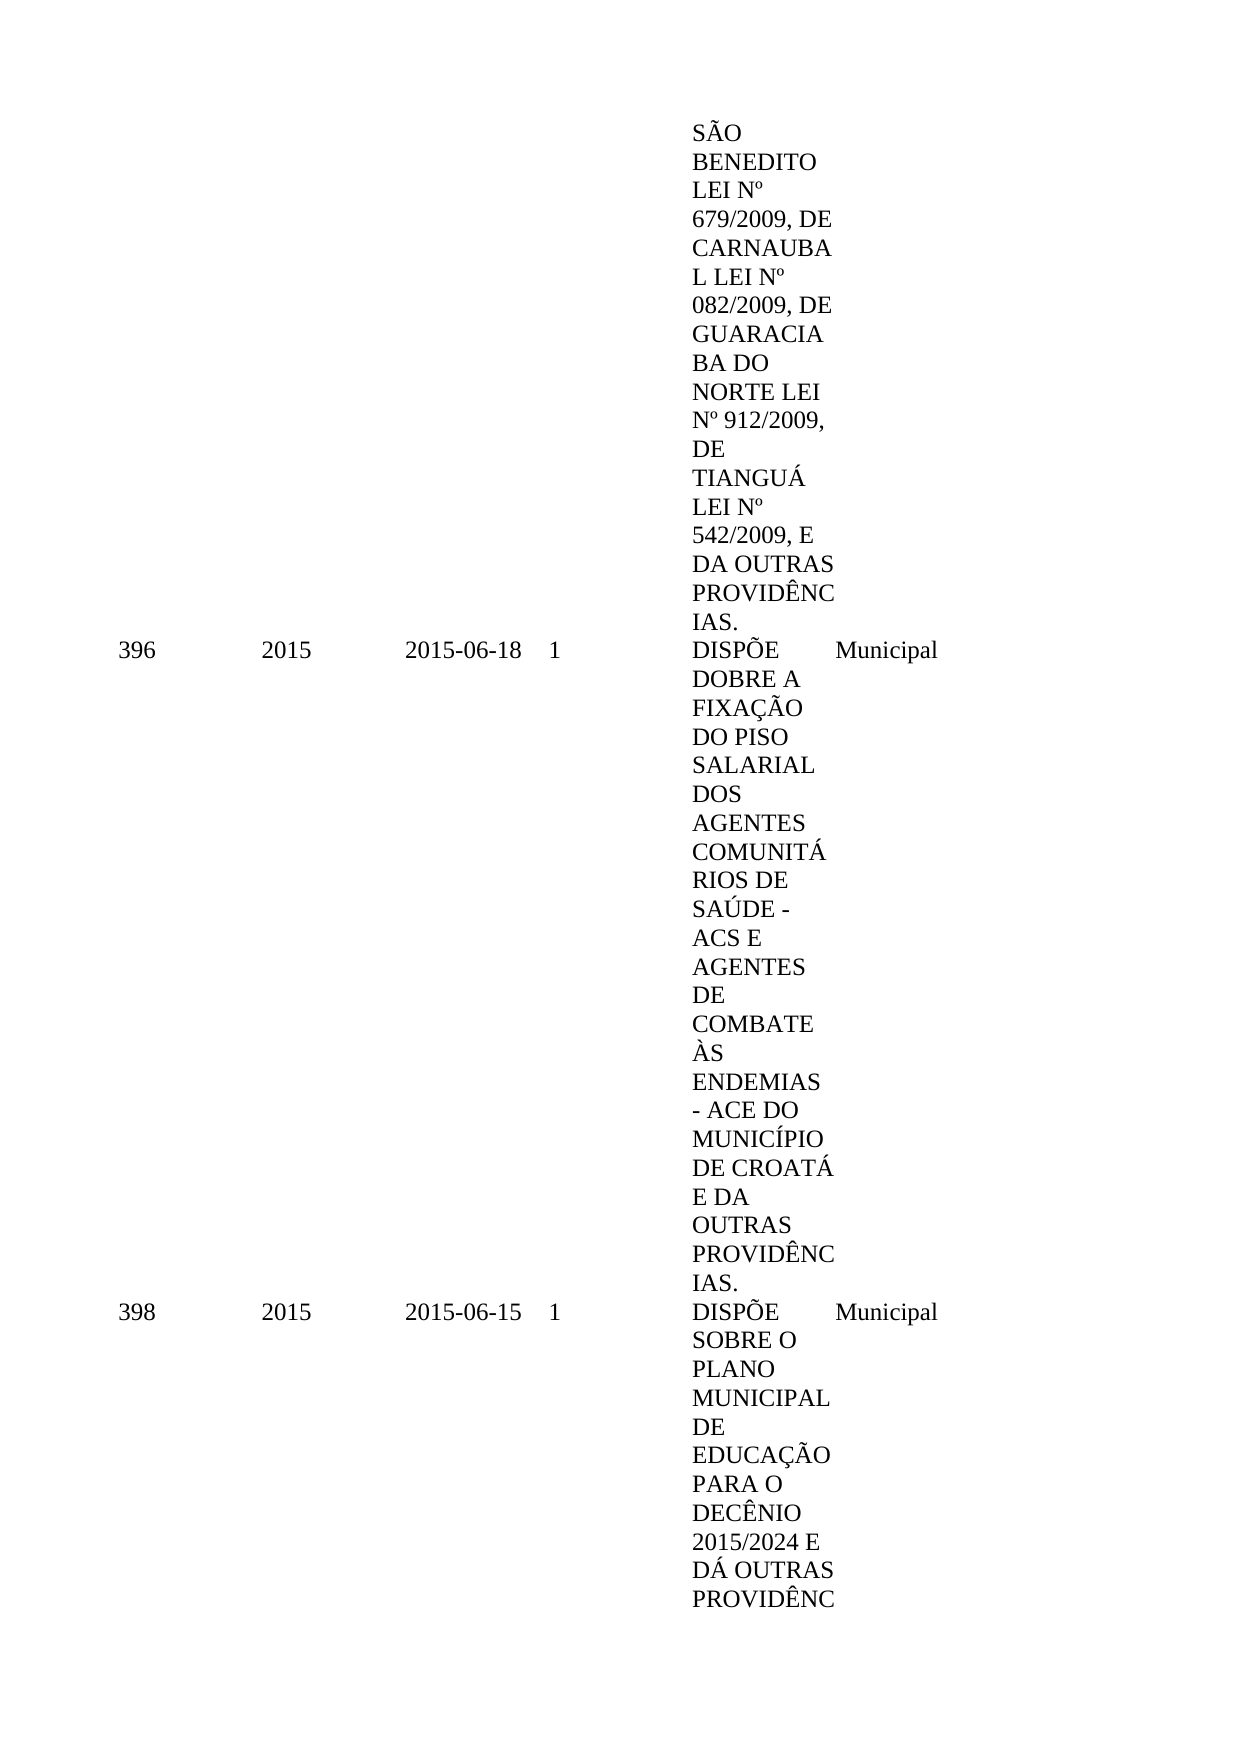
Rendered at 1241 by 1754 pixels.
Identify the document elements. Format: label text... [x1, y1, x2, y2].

table_cell [835, 118, 979, 636]
table_cell SÃO BENEDITO LEI Nº 679/2009, DE CARNAUBAL LEI Nº 082/2009, DE GUARACIABA DO NORTE LEI Nº 912/2009, DE TIANGUÁ LEI Nº 542/2009, E DA OUTRAS PROVIDÊNCIAS. [692, 118, 835, 636]
table_cell 1 [548, 636, 692, 1297]
table_cell [979, 1297, 1122, 1613]
table_cell 1 [548, 1297, 692, 1613]
table_cell DISPÕE DOBRE A FIXAÇÃO DO PISO SALARIAL DOS AGENTES COMUNITÁRIOS DE SAÚDE - ACS E AGENTES DE COMBATE ÀS ENDEMIAS - ACE DO MUNICÍPIO DE CROATÁ E DA OUTRAS PROVIDÊNCIAS. [692, 636, 835, 1297]
table_cell 2015 [261, 1297, 405, 1613]
table_cell [405, 118, 548, 636]
table_cell [979, 636, 1122, 1297]
table_cell 2015 [261, 636, 405, 1297]
table_cell [118, 118, 261, 636]
table_cell [261, 118, 405, 636]
table_cell 2015-06-15 [405, 1297, 548, 1613]
table_cell Municipal [835, 1297, 979, 1613]
table_cell 2015-06-18 [405, 636, 548, 1297]
table_cell 396 [118, 636, 261, 1297]
table_cell [979, 118, 1122, 636]
table_cell Municipal [835, 636, 979, 1297]
table_cell [548, 118, 692, 636]
table_cell DISPÕE SOBRE O PLANO MUNICIPAL DE EDUCAÇÃO PARA O DECÊNIO 2015/2024 E DÁ OUTRAS PROVIDÊNC [692, 1297, 835, 1613]
table_cell 398 [118, 1297, 261, 1613]
